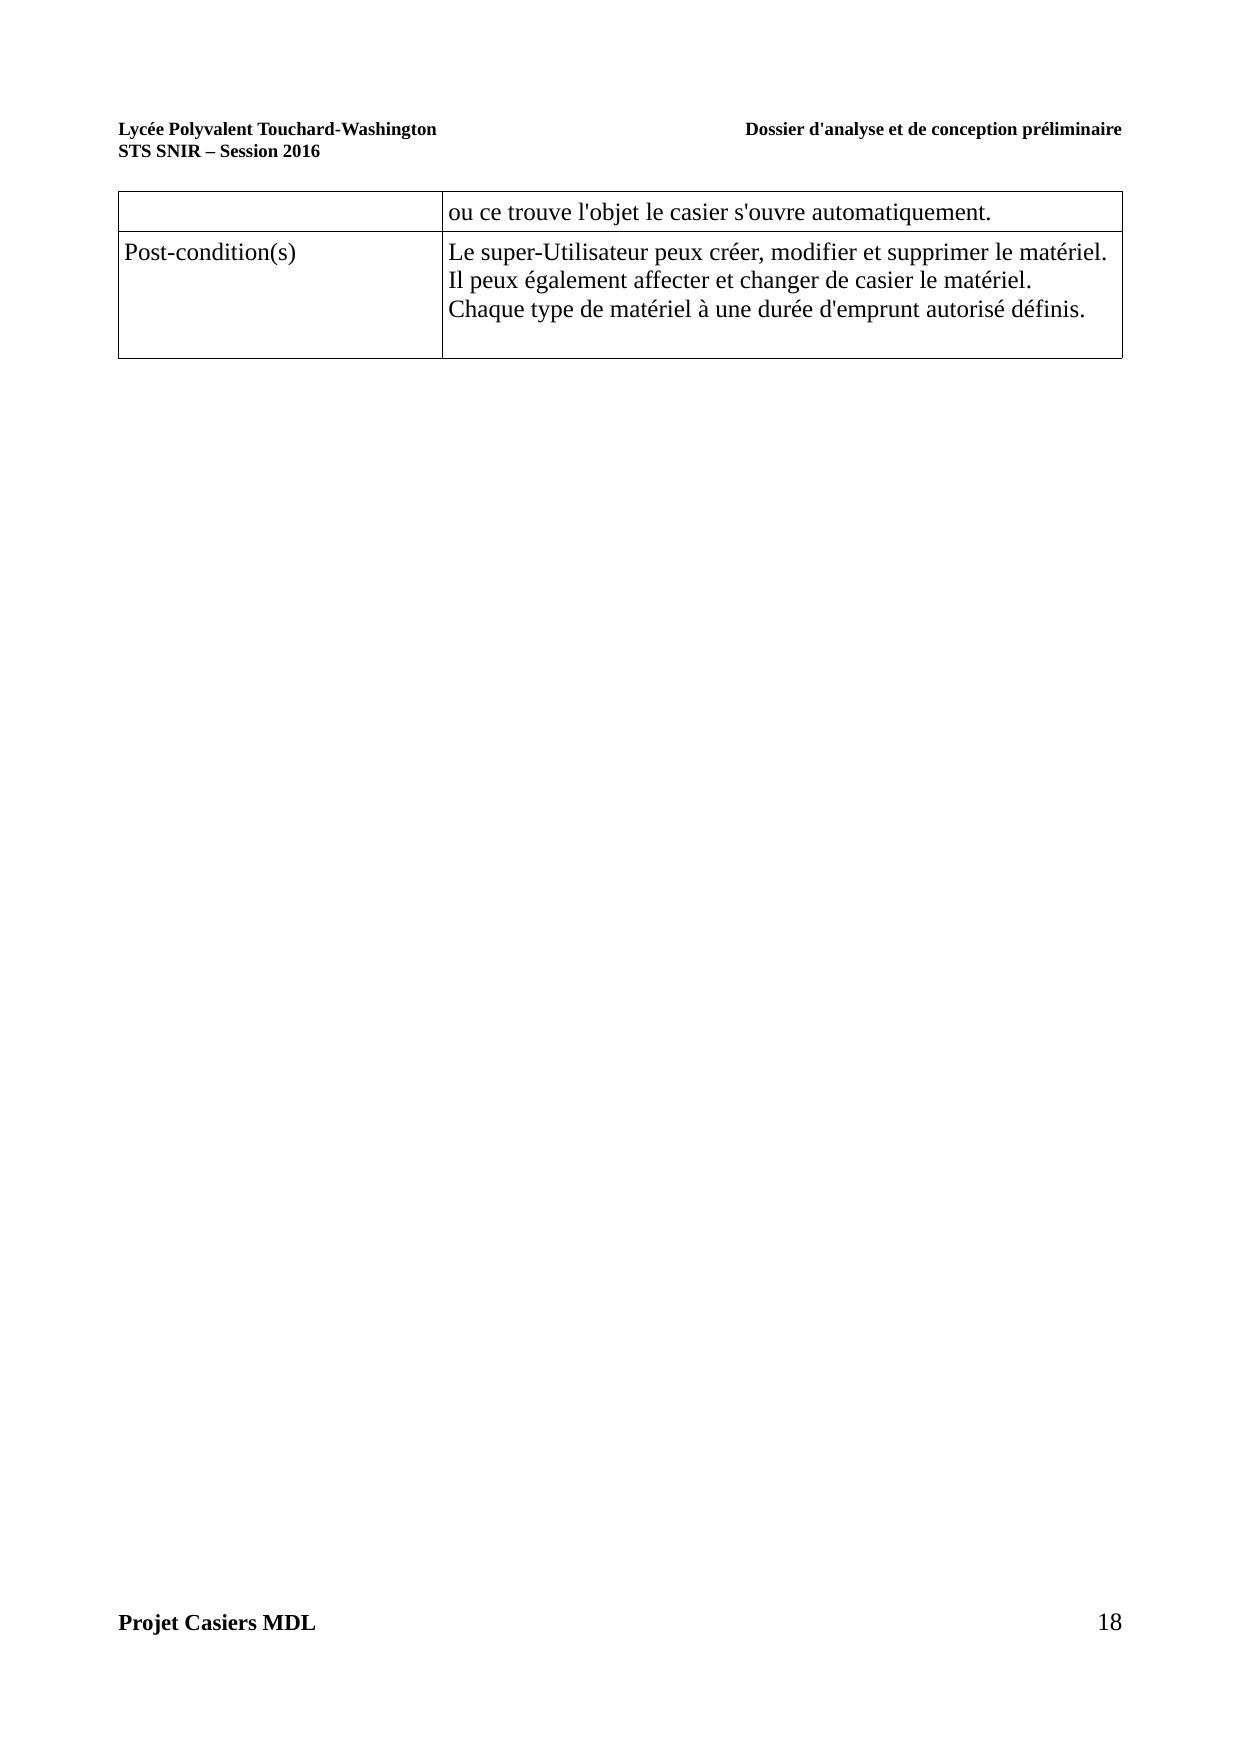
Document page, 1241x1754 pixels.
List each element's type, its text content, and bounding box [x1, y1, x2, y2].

table_cell Post-condition(s) [119, 232, 442, 358]
table_cell Le super-Utilisateur peux créer, modifier et supprimer le matériel. Il peux également affecter et changer de casier le matériel. Chaque type de matériel à une durée d'emprunt autorisé définis. [443, 232, 1122, 358]
table_cell ou ce trouve l'objet le casier s'ouvre automatiquement. [443, 192, 1122, 231]
table_cell [119, 192, 442, 231]
